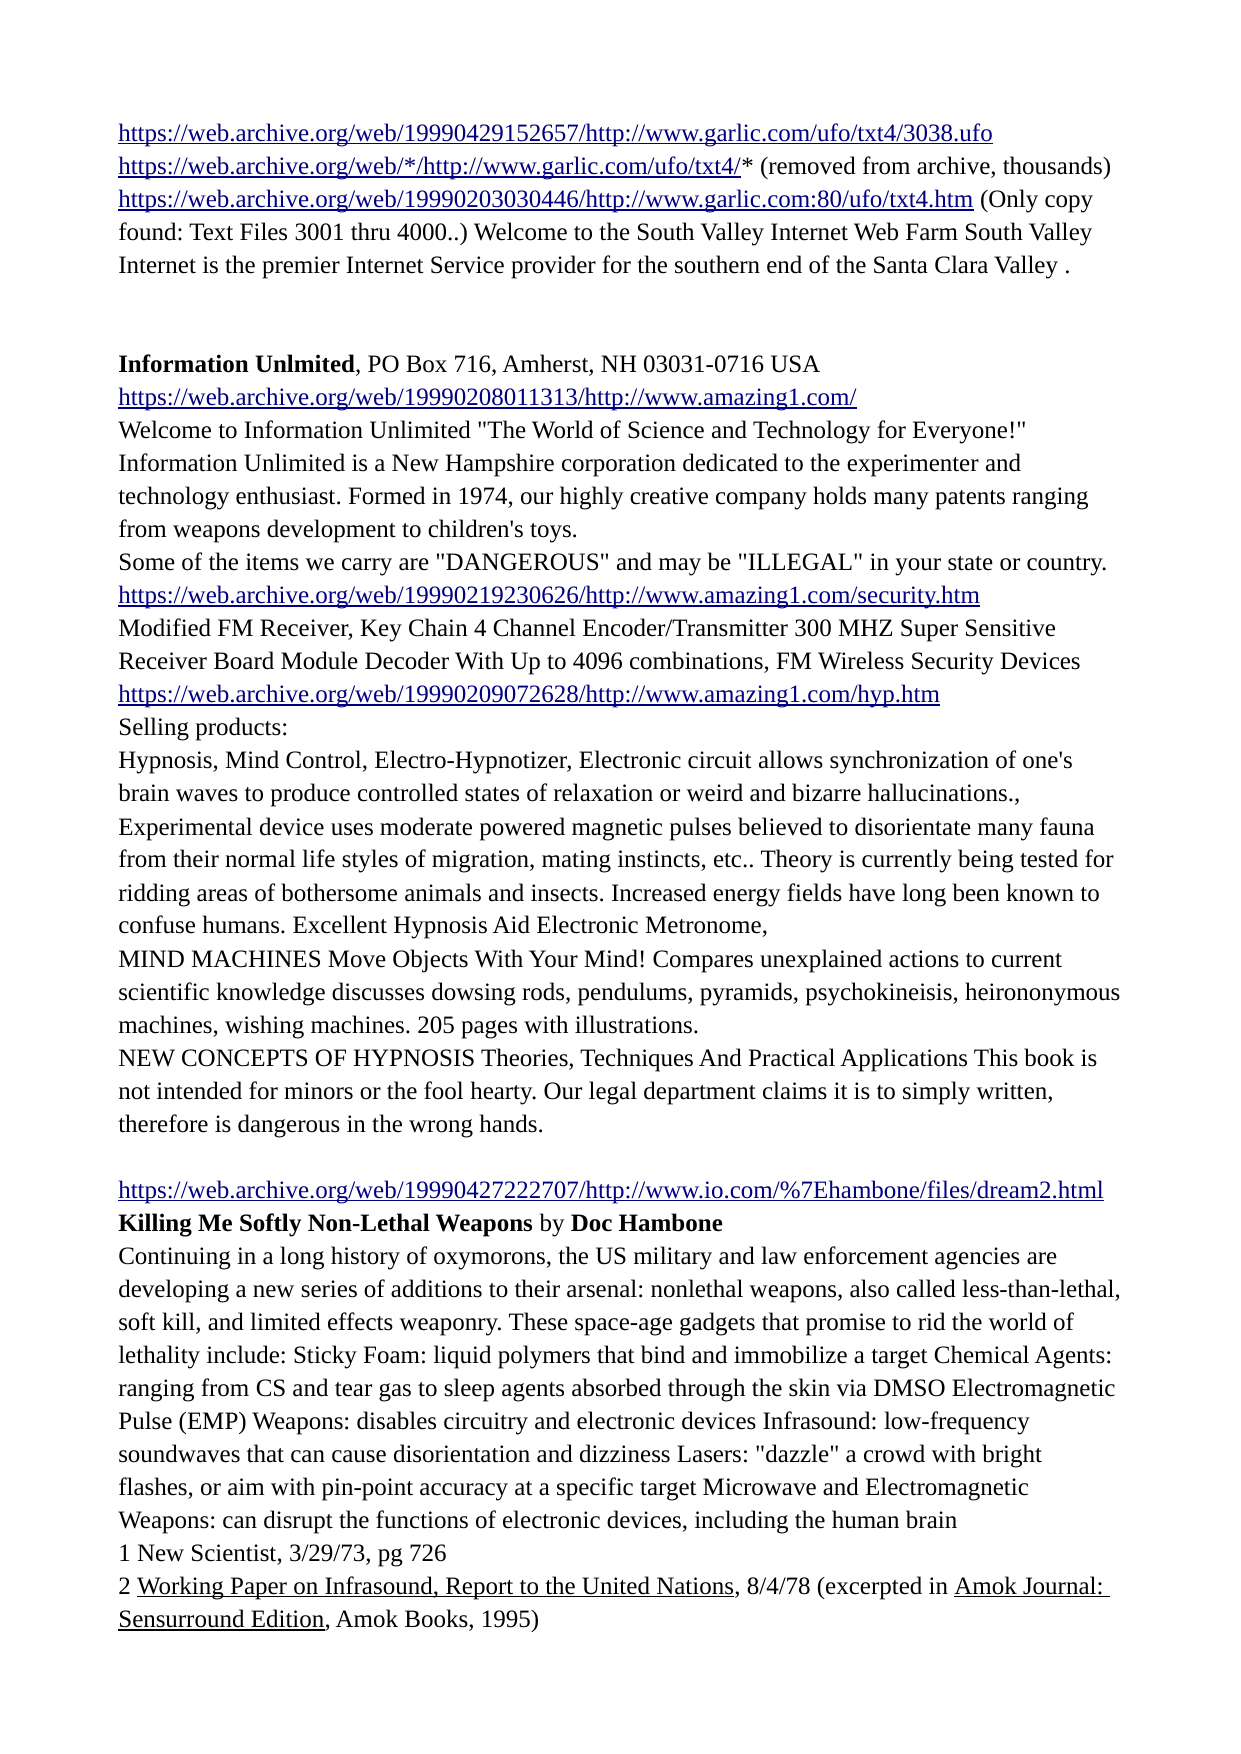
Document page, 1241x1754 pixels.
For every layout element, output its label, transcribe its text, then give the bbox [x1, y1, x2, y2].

text https://web.archive.org/web/19990429152657/http://www.garlic.com/ufo/txt4/3038.ufo https://web.archive.org/web/*/http://www.garlic.com/ufo/txt4/* (removed from archive, thousands) https://web.archive.org/web/19990203030446/http://www.garlic.com:80/ufo/txt4.htm (Only copy found: Text Files 3001 thru 4000..) Welcome to the South Valley Internet Web Farm South Valley Internet is the premier Internet Service provider for the southern end of the Santa Clara Valley . Information Unlmited, PO Box 716, Amherst, NH 03031-0716 USA https://web.archive.org/web/19990208011313/http://www.amazing1.com/ Welcome to Information Unlimited "The World of Science and Technology for Everyone!" Information Unlimited is a New Hampshire corporation dedicated to the experimenter and technology enthusiast. Formed in 1974, our highly creative company holds many patents ranging from weapons development to children's toys. Some of the items we carry are "DANGEROUS" and may be "ILLEGAL" in your state or country. https://web.archive.org/web/19990219230626/http://www.amazing1.com/security.htm Modified FM Receiver, Key Chain 4 Channel Encoder/Transmitter 300 MHZ Super Sensitive Receiver Board Module Decoder With Up to 4096 combinations, FM Wireless Security Devices https://web.archive.org/web/19990209072628/http://www.amazing1.com/hyp.htm Selling products: Hypnosis, Mind Control, Electro-Hypnotizer, Electronic circuit allows synchronization of one's brain waves to produce controlled states of relaxation or weird and bizarre hallucinations., Experimental device uses moderate powered magnetic pulses believed to disorientate many fauna from their normal life styles of migration, mating instincts, etc.. Theory is currently being tested for ridding areas of bothersome animals and insects. Increased energy fields have long been known to confuse humans. Excellent Hypnosis Aid Electronic Metronome, MIND MACHINES Move Objects With Your Mind! Compares unexplained actions to current scientific knowledge discusses dowsing rods, pendulums, pyramids, psychokineisis, heirononymous machines, wishing machines. 205 pages with illustrations. NEW CONCEPTS OF HYPNOSIS Theories, Techniques And Practical Applications This book is not intended for minors or the fool hearty. Our legal department claims it is to simply written, therefore is dangerous in the wrong hands. https://web.archive.org/web/19990427222707/http://www.io.com/%7Ehambone/files/dream2.html Killing Me Softly Non-Lethal Weapons by Doc Hambone Continuing in a long history of oxymorons, the US military and law enforcement agencies are developing a new series of additions to their arsenal: nonlethal weapons, also called less-than-lethal, soft kill, and limited effects weaponry. These space-age gadgets that promise to rid the world of lethality include: Sticky Foam: liquid polymers that bind and immobilize a target Chemical Agents: ranging from CS and tear gas to sleep agents absorbed through the skin via DMSO Electromagnetic Pulse (EMP) Weapons: disables circuitry and electronic devices Infrasound: low-frequency soundwaves that can cause disorientation and dizziness Lasers: "dazzle" a crowd with bright flashes, or aim with pin-point accuracy at a specific target Microwave and Electromagnetic Weapons: can disrupt the functions of electronic devices, including the human brain 1 New Scientist, 3/29/73, pg 726 2 Working Paper on Infrasound, Report to the United Nations, 8/4/78 (excerpted in Amok Journal: Sensurround Edition, Amok Books, 1995) [118, 118, 1122, 1633]
